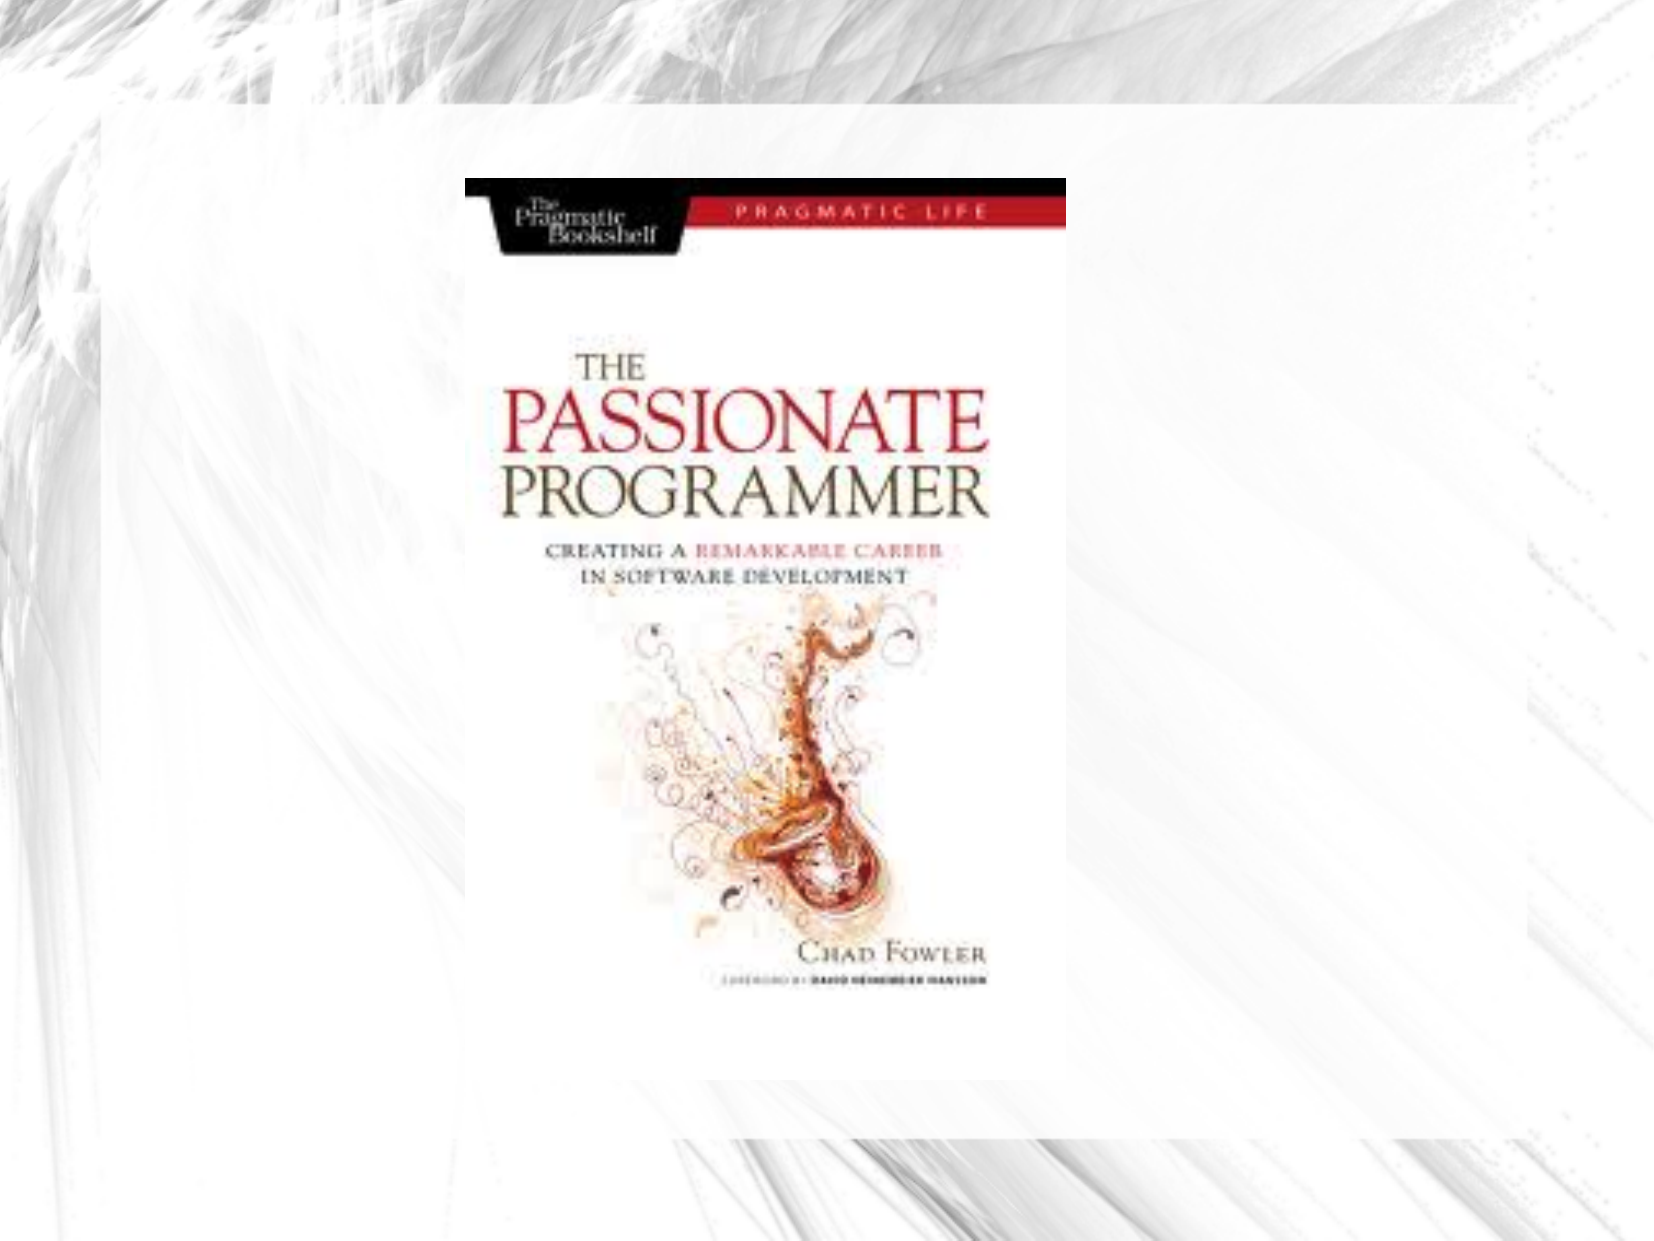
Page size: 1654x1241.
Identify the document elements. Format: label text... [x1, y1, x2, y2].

picture [0, 0, 1654, 1241]
subtitle Intention [118, 112, 1506, 945]
